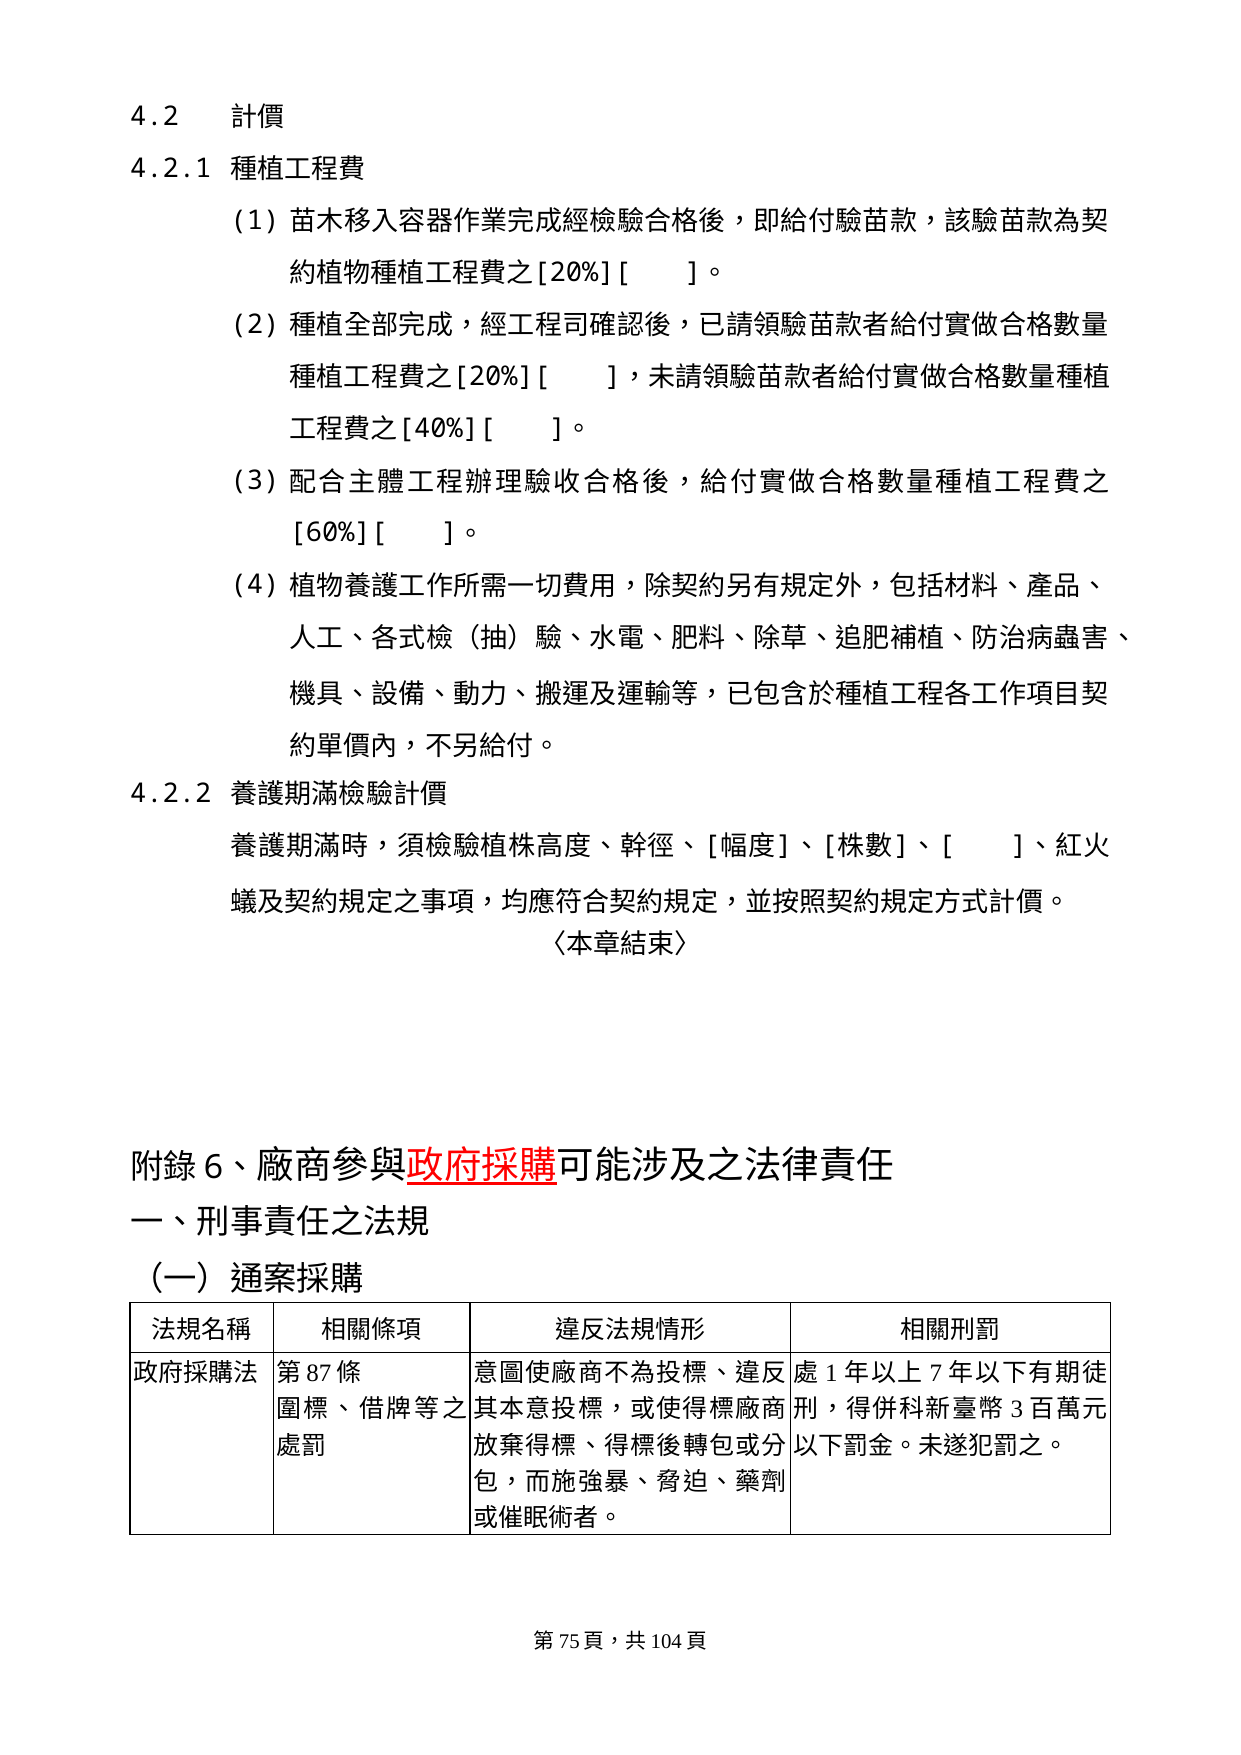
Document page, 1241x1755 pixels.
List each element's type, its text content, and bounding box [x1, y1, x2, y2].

table_header 相關刑罰 [791, 1303, 1110, 1352]
table_header 法規名稱 [131, 1303, 273, 1352]
text 養護期滿時，須檢驗植株高度、幹徑、[幅度]、[株數]、[ ]、紅火蟻及契約規定之事項，均應符合契約規定，並按照契約規定方式計價。 [230, 818, 1110, 922]
text 〈本章結束〉 [130, 922, 1110, 961]
table_cell 政府採購法 [131, 1353, 273, 1534]
table_cell 意圖使廠商不為投標、違反其本意投標，或使得標廠商放棄得標、得標後轉包或分包，而施強暴、脅迫、藥劑或催眠術者。 [471, 1353, 790, 1534]
text （一）通案採購 [130, 1244, 1110, 1302]
text (1) 苗木移入容器作業完成經檢驗合格後，即給付驗苗款，該驗苗款為契約植物種植工程費之[20%][ ]。 [230, 193, 1110, 297]
table_cell 第87條 圍標、借牌等之處罰 [274, 1353, 469, 1534]
table_header 相關條項 [274, 1303, 469, 1352]
text 4.2 計價 [130, 89, 1110, 141]
table_cell 處1年以上7年以下有期徒刑，得併科新臺幣3百萬元以下罰金。未遂犯罰之。 [791, 1353, 1110, 1534]
text 一、刑事責任之法規 [130, 1187, 1110, 1244]
text (2) 種植全部完成，經工程司確認後，已請領驗苗款者給付實做合格數量種植工程費之[20%][ ]，未請領驗苗款者給付實做合格數量種植工程費之[40%][ ]。 [230, 297, 1110, 453]
text (4) 植物養護工作所需一切費用，除契約另有規定外，包括材料、產品、人工、各式檢（抽）驗、水電、肥料、除草、追肥補植、防治病蟲害、機具、設備、動力、搬運及運輸等，已包含於種植工程各工作項目契約單價內，不另給付。 [230, 557, 1110, 766]
text 附錄6、廠商參與政府採購可能涉及之法律責任 [130, 1146, 1110, 1187]
text 4.2.1 種植工程費 [130, 141, 1110, 193]
text 4.2.2 養護期滿檢驗計價 [130, 766, 1110, 818]
table_header 違反法規情形 [471, 1303, 790, 1352]
text (3) 配合主體工程辦理驗收合格後，給付實做合格數量種植工程費之[60%][ ]。 [230, 453, 1110, 557]
